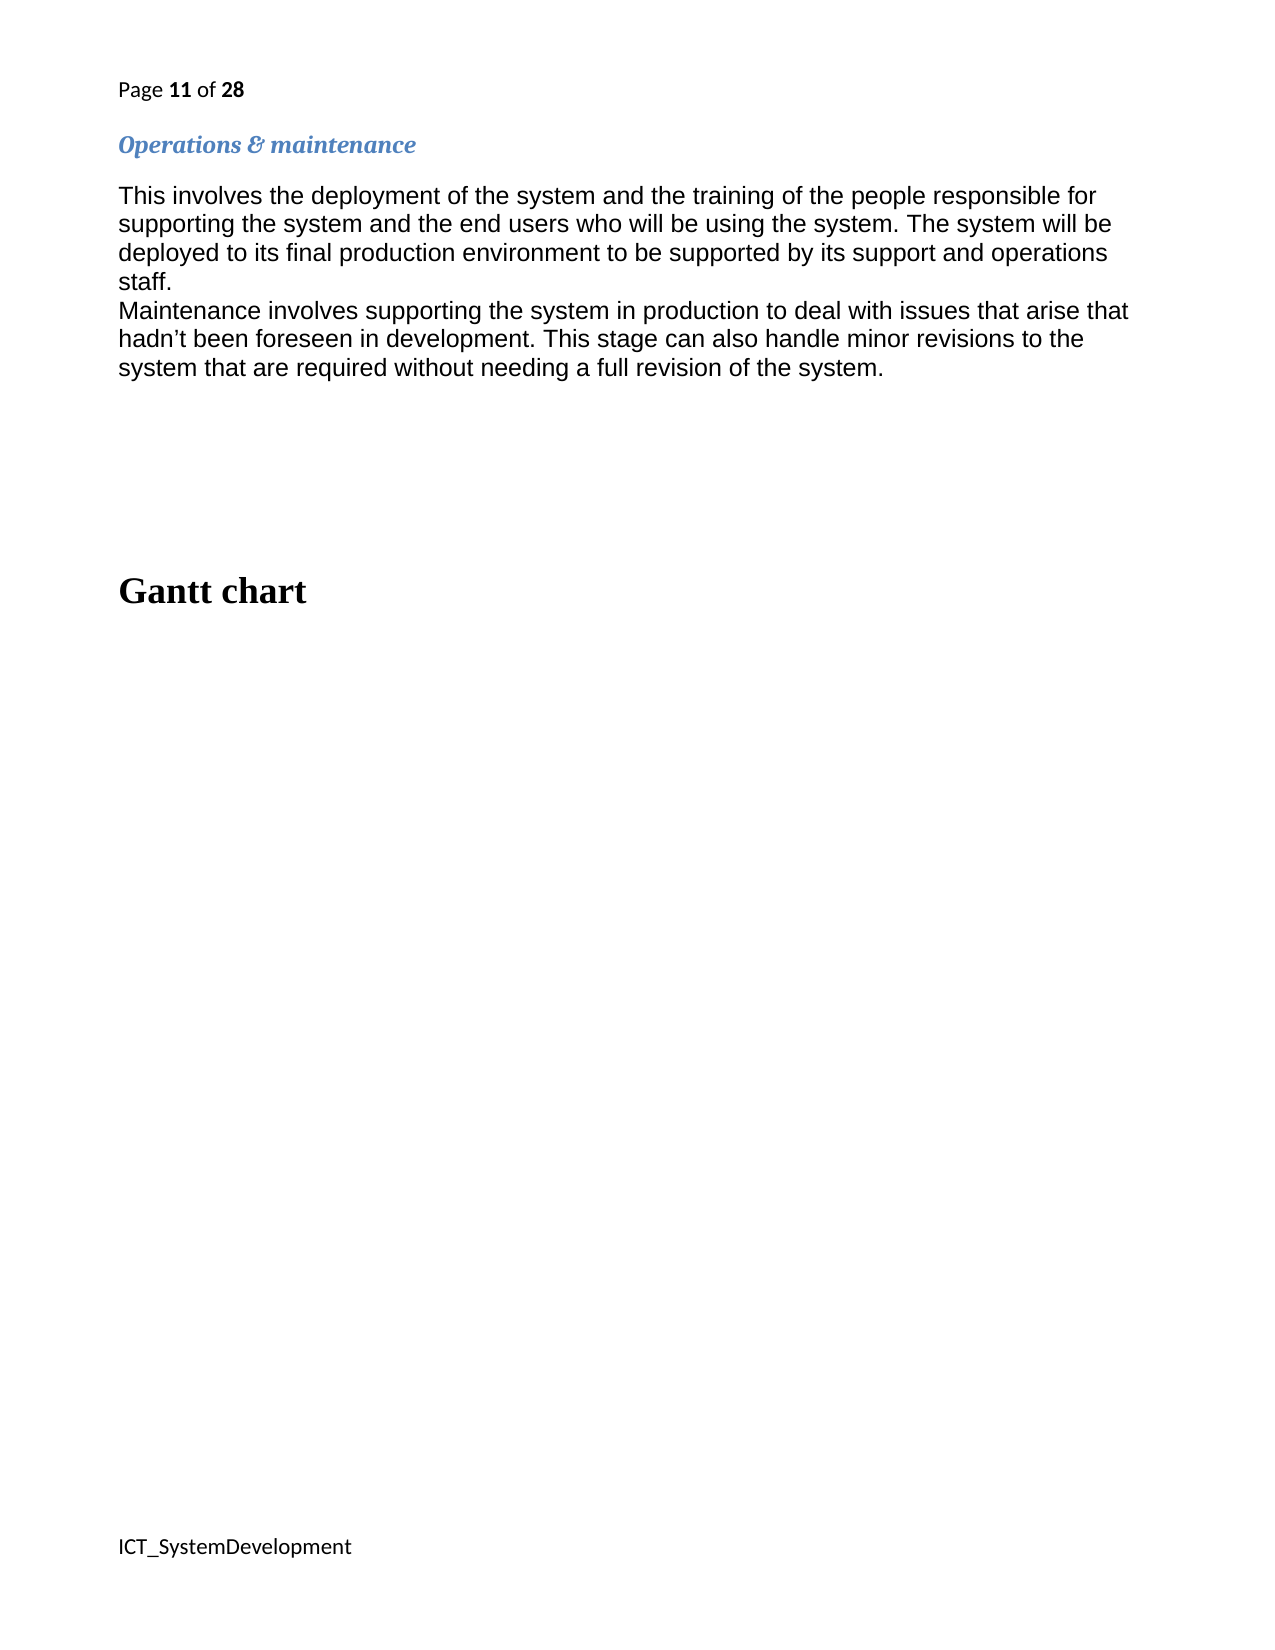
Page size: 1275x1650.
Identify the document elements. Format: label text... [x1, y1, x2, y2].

text Maintenance involves supporting the system in production to deal with issues that arise that hadn’t been foreseen in development. This stage can also handle minor revisions to the system that are required without needing a full revision of the system. [118, 296, 1157, 382]
subtitle Operations & maintenance [118, 131, 1157, 160]
text This involves the deployment of the system and the training of the people responsible for supporting the system and the end users who will be using the system. The system will be deployed to its final production environment to be supported by its support and operations staff. [118, 181, 1157, 296]
subtitle Gantt chart [118, 568, 1157, 611]
